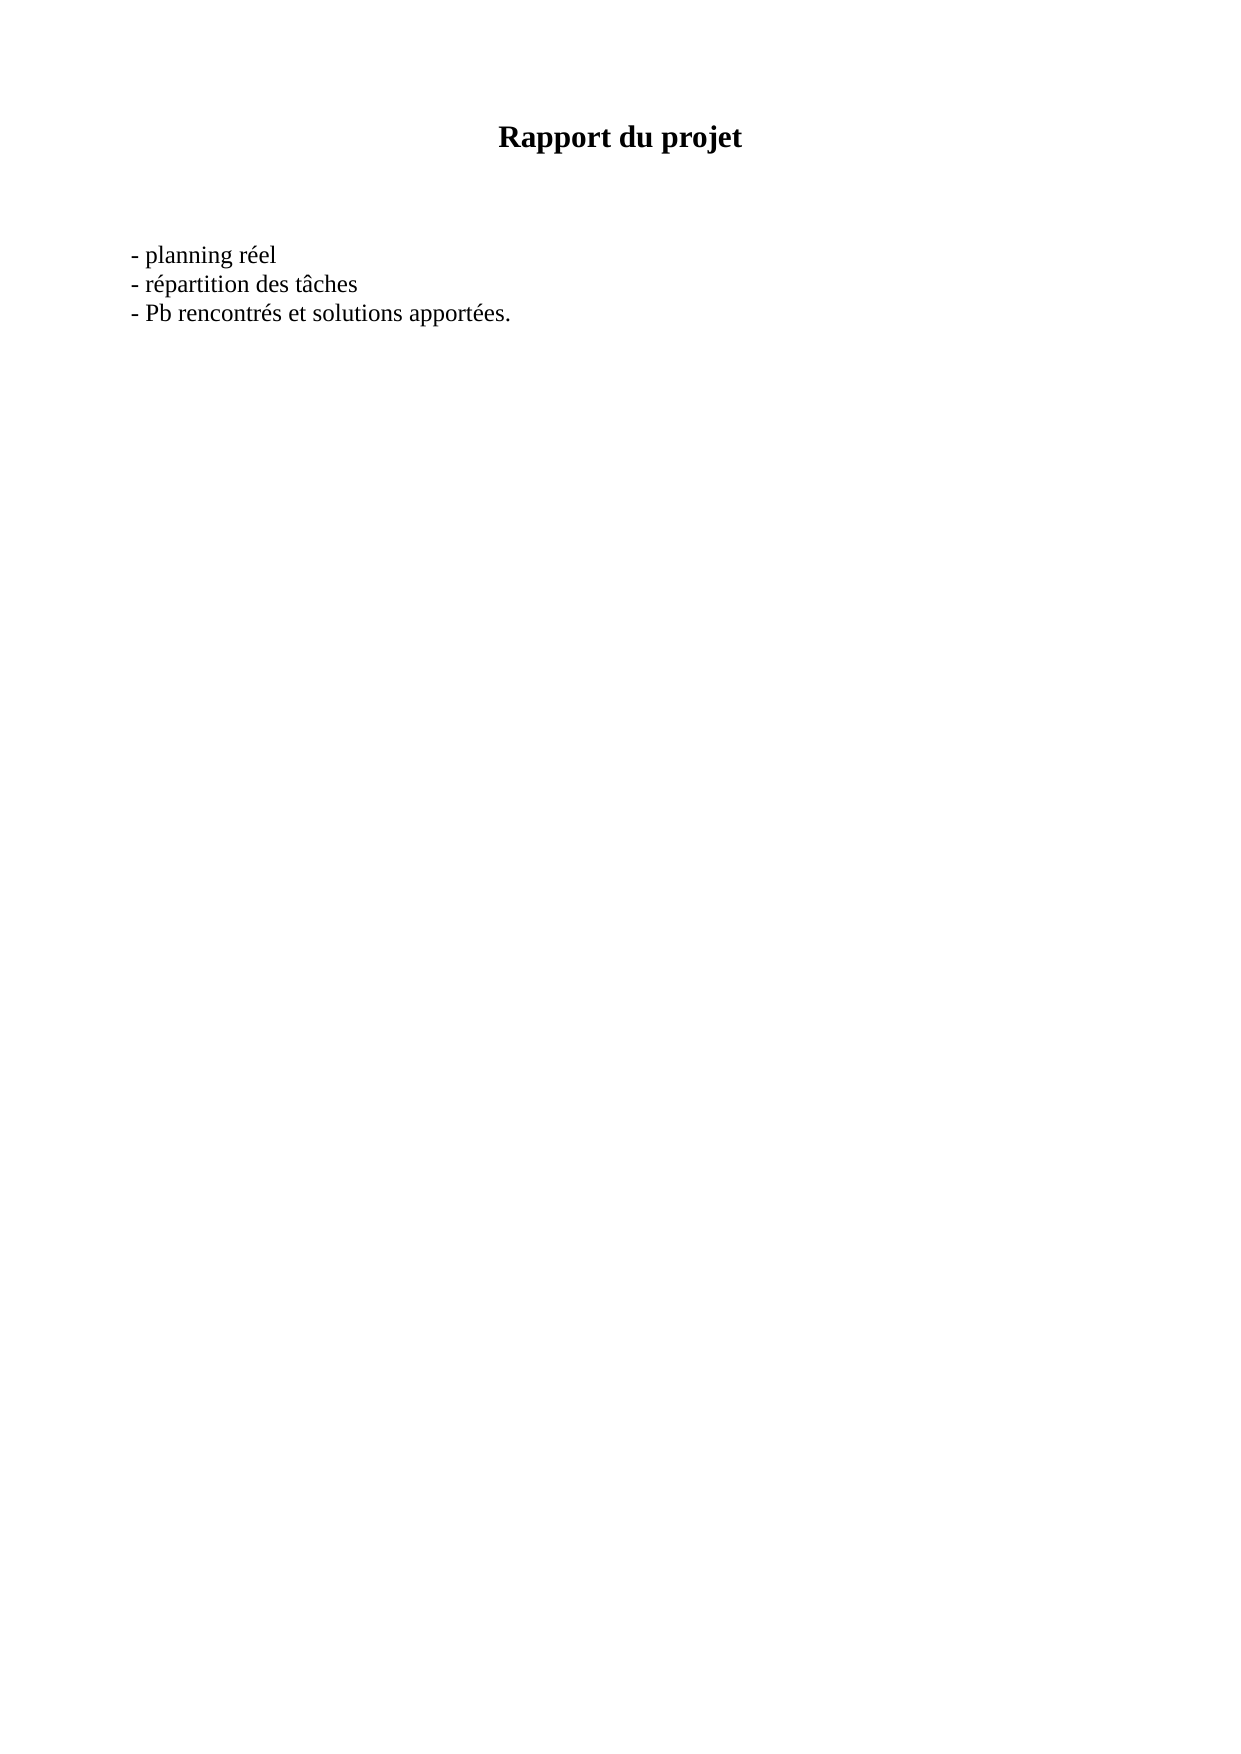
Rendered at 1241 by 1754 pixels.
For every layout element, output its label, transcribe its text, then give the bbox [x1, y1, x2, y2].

text Rapport du projet [118, 118, 1122, 154]
text - répartition des tâches [118, 269, 1122, 298]
text - Pb rencontrés et solutions apportées. [118, 298, 1122, 327]
text - planning réel [118, 240, 1122, 269]
